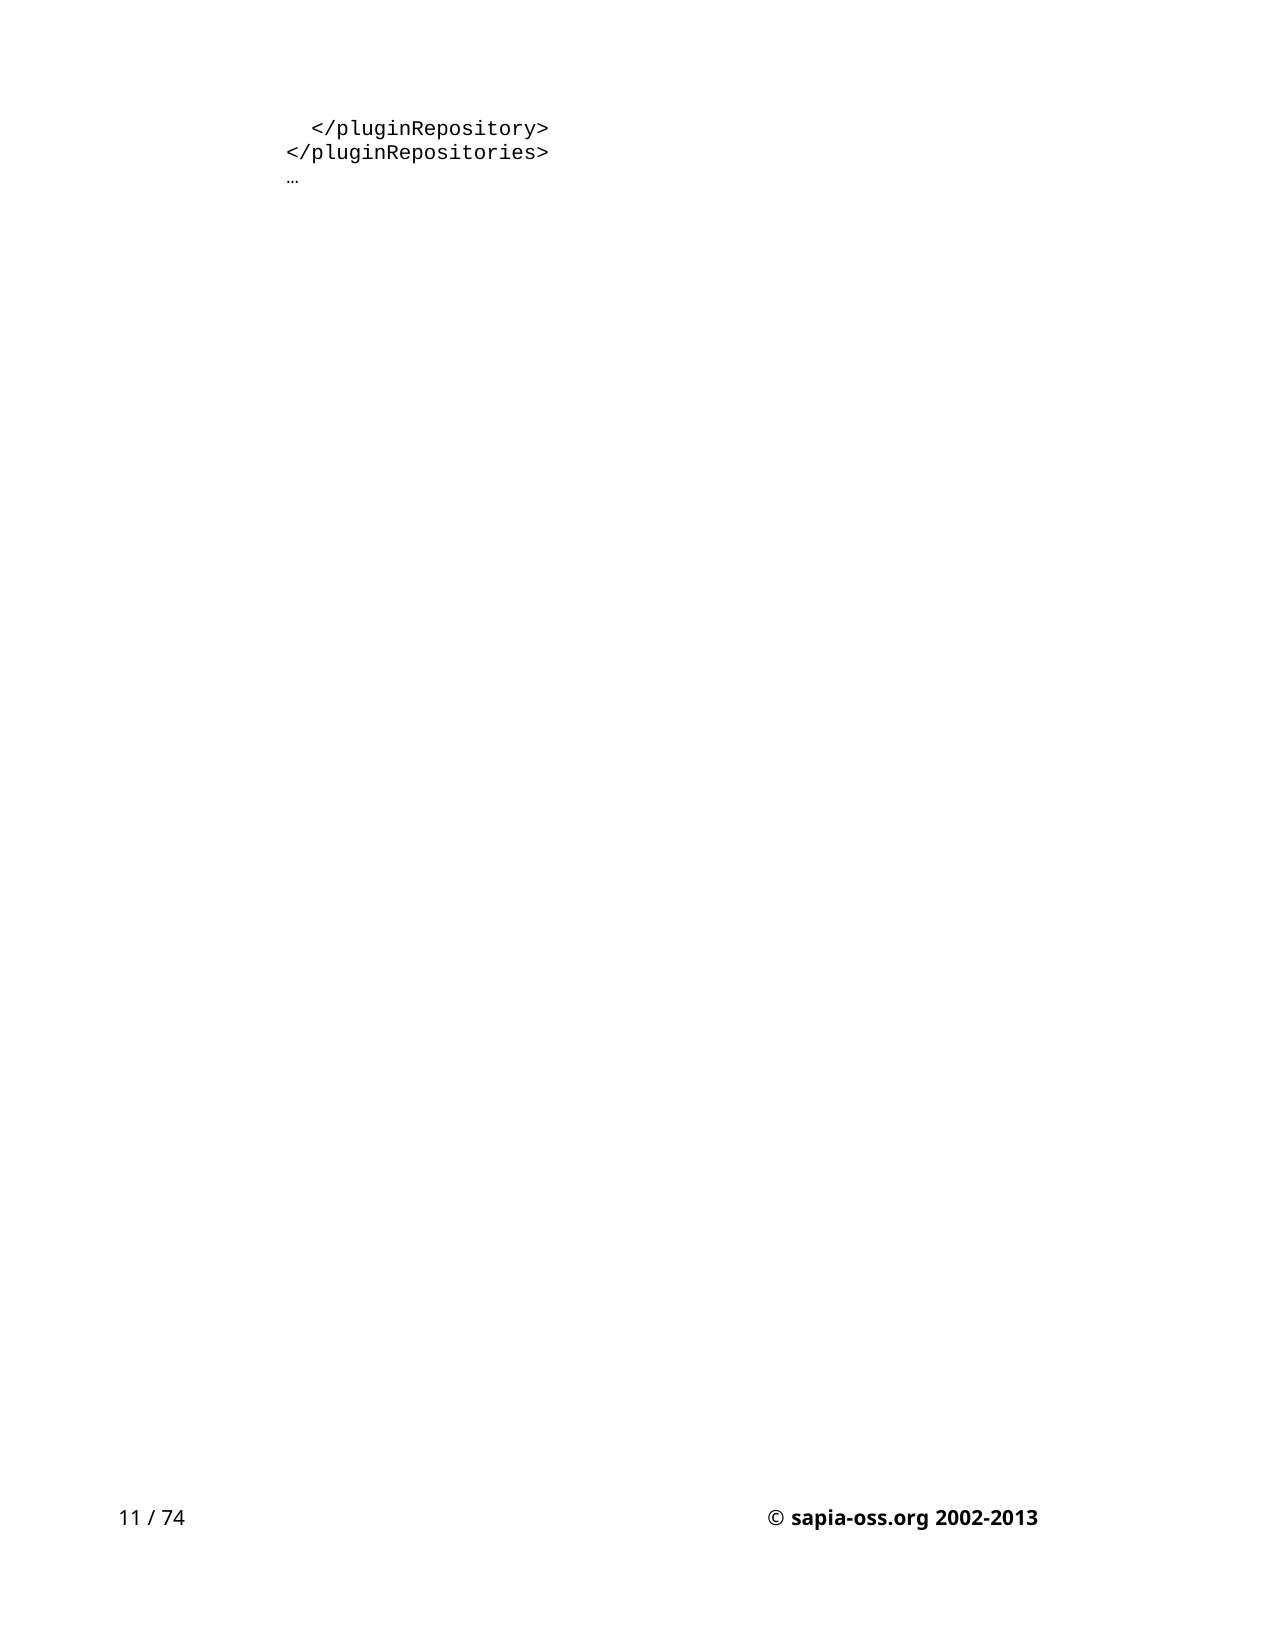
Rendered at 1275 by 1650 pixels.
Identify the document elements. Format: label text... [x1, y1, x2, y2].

text </pluginRepository> [236, 118, 1039, 142]
text … [236, 166, 1039, 190]
text </pluginRepositories> [236, 142, 1039, 166]
